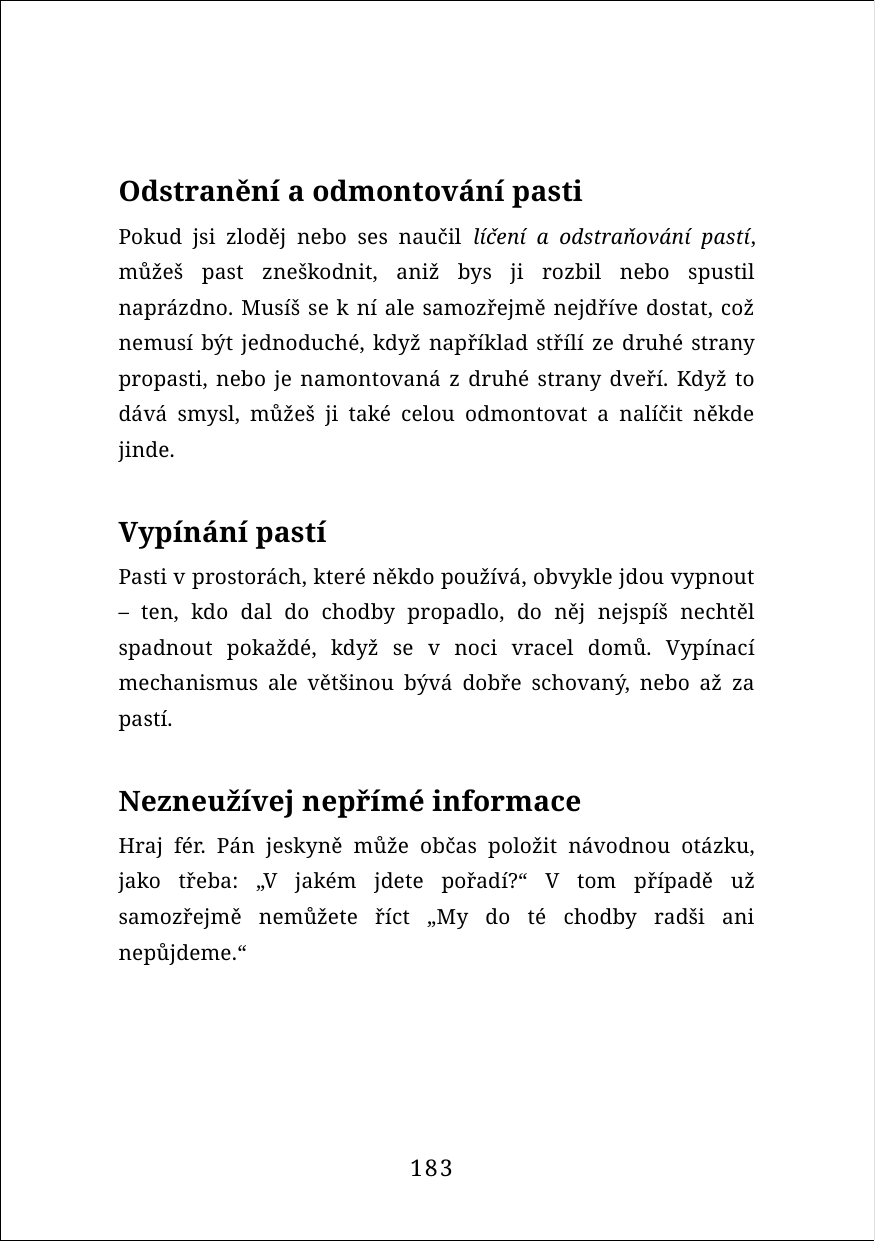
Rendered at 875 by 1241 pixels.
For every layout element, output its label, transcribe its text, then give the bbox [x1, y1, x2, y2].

subtitle Vypínání pastí [118, 512, 756, 550]
text Hraj fér. Pán jeskyně může občas položit návodnou otázku, jako třeba: „V jakém jdete pořadí?“ V tom případě už samozřejmě nemůžete říct „My do té chodby radši ani nepůjdeme.“ [118, 831, 756, 966]
subtitle Nezneužívej nepřímé informace [118, 781, 756, 819]
text Pasti v prostorách, které někdo používá, obvykle jdou vypnout – ten, kdo dal do chodby propadlo, do něj nejspíš nechtěl spadnout pokaždé, když se v noci vracel domů. Vypínací mechanismus ale většinou bývá dobře schovaný, nebo až za pastí. [118, 562, 756, 732]
subtitle Odstranění a odmontování pasti [118, 172, 756, 210]
text Pokud jsi zloděj nebo ses naučil líčení a odstraňování pastí, můžeš past zneškodnit, aniž bys ji rozbil nebo spustil naprázdno. Musíš se k ní ale samozřejmě nejdříve dostat, což nemusí být jednoduché, když například střílí ze druhé strany propasti, nebo je namontovaná z druhé strany dveří. Když to dává smysl, můžeš ji také celou odmontovat a nalíčit někde jinde. [118, 222, 756, 463]
